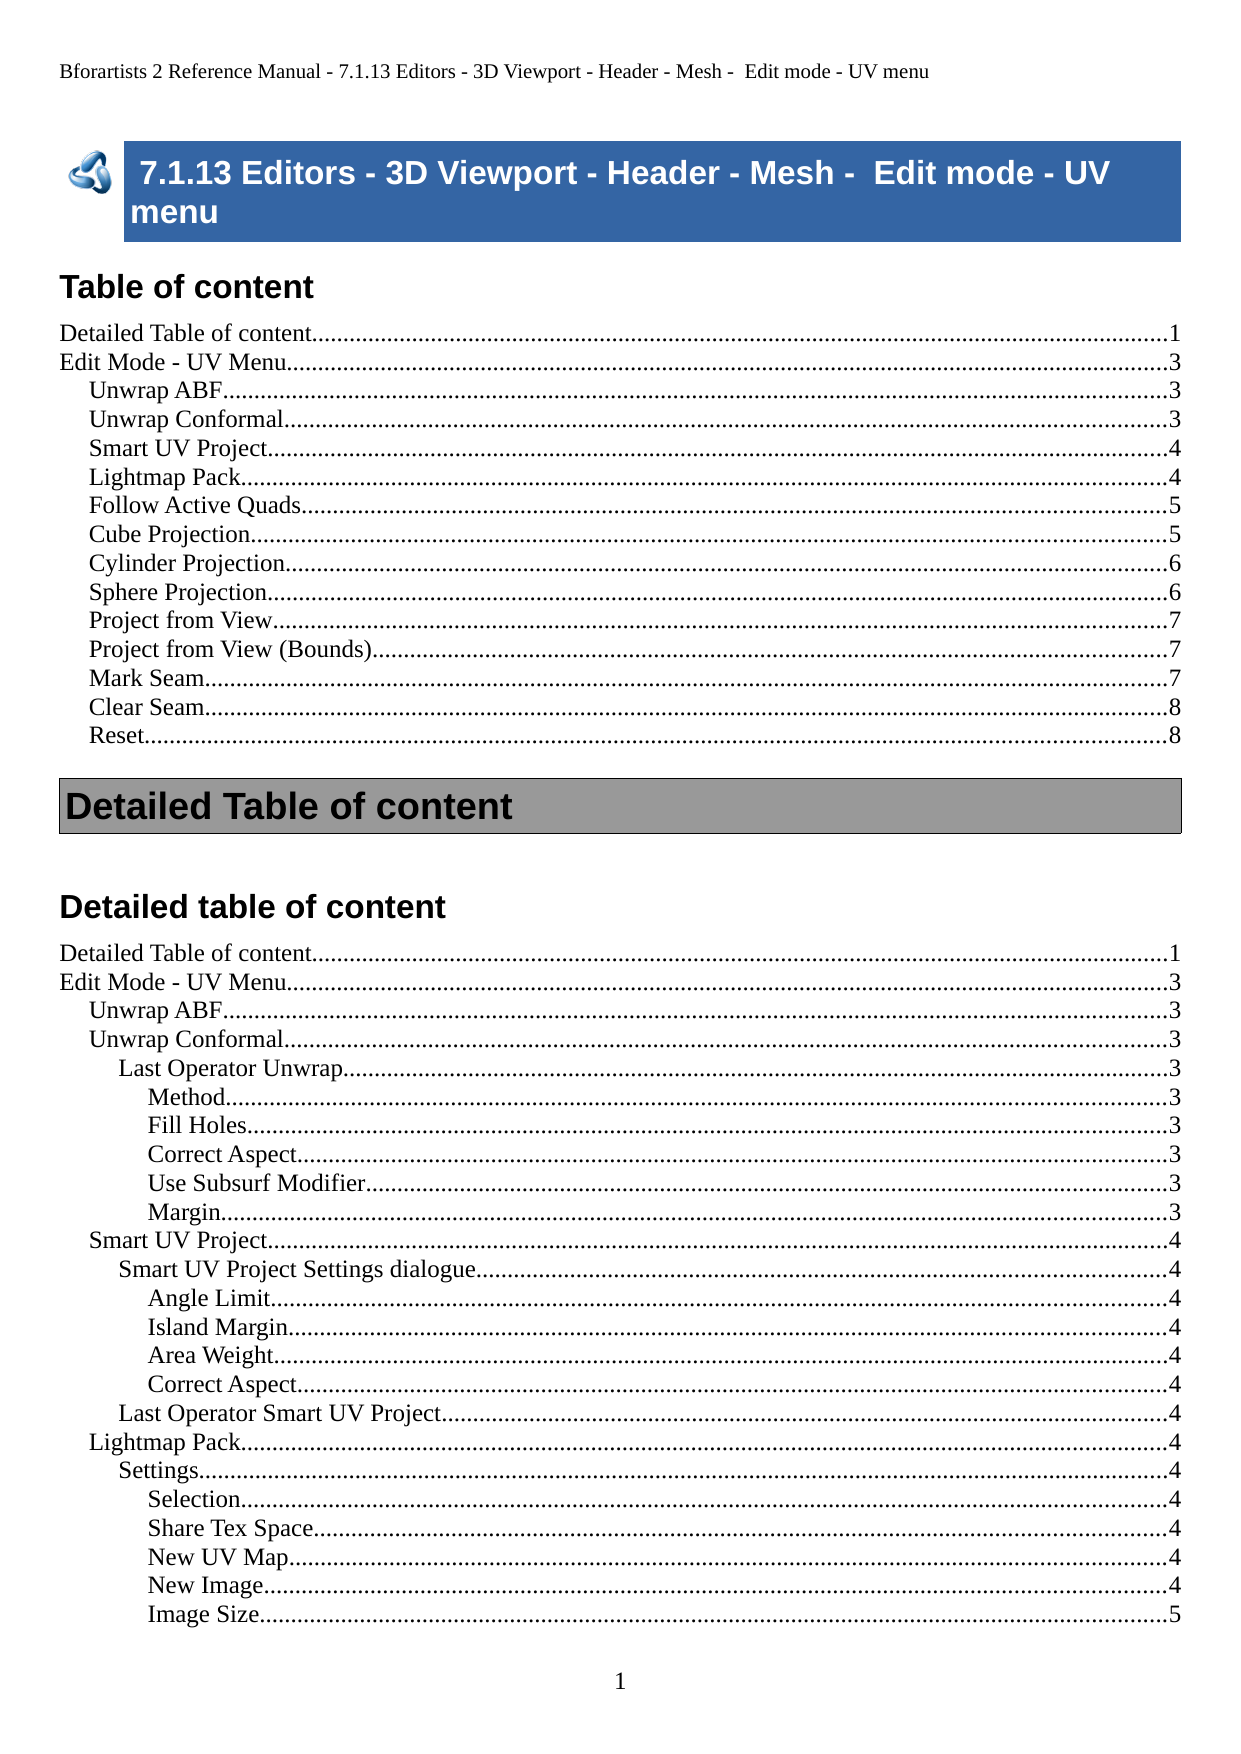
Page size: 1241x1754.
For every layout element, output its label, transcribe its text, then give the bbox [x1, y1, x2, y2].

text Unwrap ABF 3 [88, 995, 1181, 1024]
text Selection 4 [147, 1484, 1181, 1513]
text Detailed Table of content 1 [59, 938, 1181, 967]
text Reset 8 [88, 720, 1181, 749]
text Lightmap Pack 4 [88, 1427, 1181, 1455]
table_header [59, 141, 124, 242]
text Fill Holes 3 [147, 1110, 1181, 1139]
text Island Margin 4 [147, 1312, 1181, 1340]
text Area Weight 4 [147, 1340, 1181, 1369]
text Detailed Table of content 1 [59, 318, 1181, 347]
text Method 3 [147, 1082, 1181, 1110]
text Angle Limit 4 [147, 1283, 1181, 1312]
text Use Subsurf Modifier 3 [147, 1168, 1181, 1197]
table_header Detailed Table of content [60, 779, 1181, 833]
picture [65, 147, 114, 197]
text Clear Seam 8 [88, 692, 1181, 720]
text Follow Active Quads 5 [88, 490, 1181, 519]
text Edit Mode - UV Menu 3 [59, 967, 1181, 995]
text Edit Mode - UV Menu 3 [59, 347, 1181, 375]
subtitle Table of content [59, 267, 1181, 305]
text Smart UV Project 4 [88, 1225, 1181, 1254]
text Project from View (Bounds) 7 [88, 634, 1181, 663]
text New UV Map 4 [147, 1542, 1181, 1570]
text Unwrap ABF 3 [88, 375, 1181, 404]
text Unwrap Conformal 3 [88, 404, 1181, 433]
text Settings 4 [118, 1455, 1181, 1484]
text Lightmap Pack 4 [88, 462, 1181, 490]
text Unwrap Conformal 3 [88, 1024, 1181, 1053]
text Last Operator Smart UV Project 4 [118, 1398, 1181, 1427]
text Smart UV Project Settings dialogue 4 [118, 1254, 1181, 1283]
text Mark Seam 7 [88, 663, 1181, 692]
text Last Operator Unwrap 3 [118, 1053, 1181, 1082]
text New Image 4 [147, 1570, 1181, 1599]
text Cube Projection 5 [88, 519, 1181, 548]
text Project from View 7 [88, 605, 1181, 634]
text Sphere Projection 6 [88, 577, 1181, 605]
text Correct Aspect 4 [147, 1369, 1181, 1398]
text Margin 3 [147, 1197, 1181, 1225]
text Correct Aspect 3 [147, 1139, 1181, 1168]
text Image Size 5 [147, 1599, 1181, 1628]
subtitle Detailed table of content [59, 887, 1181, 925]
table_header 7.1.13 Editors - 3D Viewport - Header - Mesh - Edit mode - UV menu [124, 141, 1181, 242]
text Smart UV Project 4 [88, 433, 1181, 462]
text Share Tex Space 4 [147, 1513, 1181, 1542]
text Cylinder Projection 6 [88, 548, 1181, 577]
